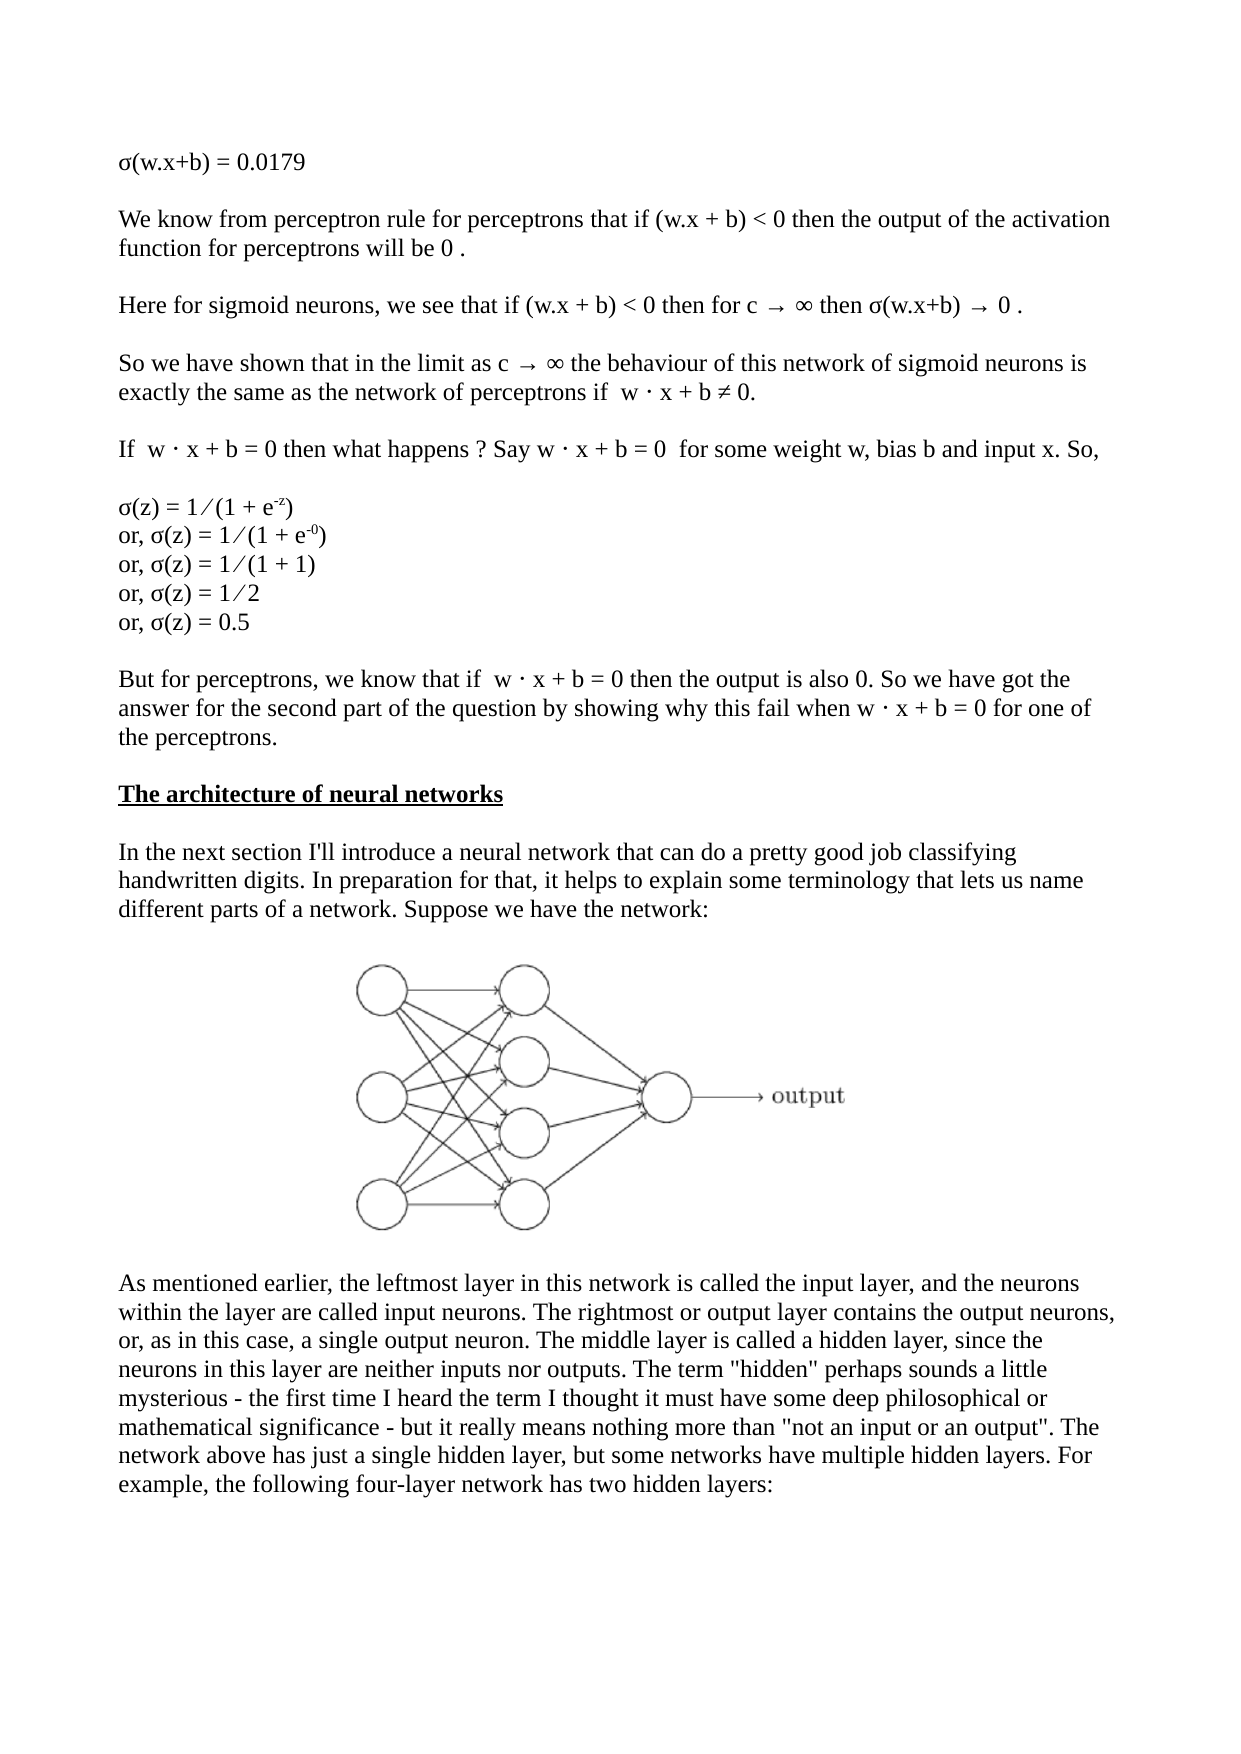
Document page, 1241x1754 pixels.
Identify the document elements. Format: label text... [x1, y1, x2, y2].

text mathematical significance - but it really means nothing more than "not an input or an output". The [118, 1412, 1122, 1441]
text In the next section I'll introduce a neural network that can do a pretty good job classifying handwritten digits. In preparation for that, it helps to explain some terminology that lets us name [118, 837, 1122, 894]
text As mentioned earlier, the leftmost layer in this network is called the input layer, and the neurons within the layer are called input neurons. The rightmost or output layer contains the output neurons, or, as in this case, a single output neuron. The middle layer is called a hidden layer, since the neurons in this layer are neither inputs nor outputs. The term "hidden" perhaps sounds a little mysterious - the first time I heard the term I thought it must have some deep philosophical or [118, 1268, 1122, 1412]
text or, σ(z) = 1 ∕ 2 [118, 578, 1122, 607]
text The architecture of neural networks [118, 779, 1122, 808]
text σ(w.x+b) = 0.0179 [118, 147, 1122, 176]
text We know from perceptron rule for perceptrons that if (w.x + b) < 0 then the output of the activation function for perceptrons will be 0 . [118, 204, 1122, 262]
text σ(z) = 1 ∕ (1 + e-z) [118, 492, 1122, 521]
text different parts of a network. Suppose we have the network: [118, 894, 1122, 923]
text or, σ(z) = 0.5 [118, 607, 1122, 636]
text But for perceptrons, we know that if w ⋅ x + b = 0 then the output is also 0. So we have got the answer for the second part of the question by showing why this fail when w ⋅ x + b = 0 for one of the perceptrons. [118, 664, 1122, 751]
text Here for sigmoid neurons, we see that if (w.x + b) < 0 then for c → ∞ then σ(w.x+b) → 0 . [118, 291, 1122, 319]
text or, σ(z) = 1 ∕ (1 + e-0) [118, 521, 1122, 549]
text If w ⋅ x + b = 0 then what happens ? Say w ⋅ x + b = 0 for some weight w, bias b and input x. So, [118, 434, 1122, 463]
text So we have shown that in the limit as c → ∞ the behaviour of this network of sigmoid neurons is exactly the same as the network of perceptrons if w ⋅ x + b ≠ 0. [118, 348, 1122, 406]
text or, σ(z) = 1 ∕ (1 + 1) [118, 549, 1122, 578]
picture [323, 951, 917, 1240]
text network above has just a single hidden layer, but some networks have multiple hidden layers. For example, the following four-layer network has two hidden layers: [118, 1441, 1122, 1498]
